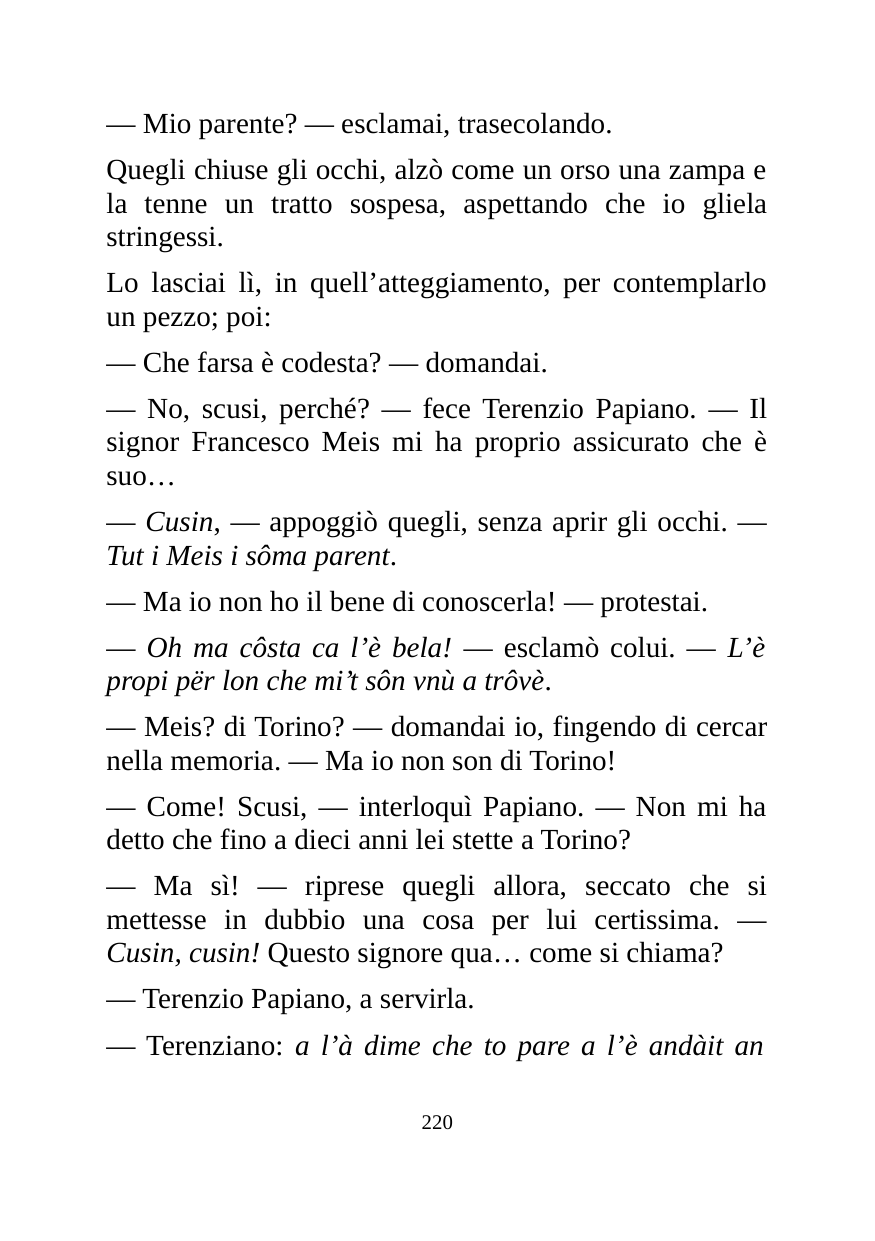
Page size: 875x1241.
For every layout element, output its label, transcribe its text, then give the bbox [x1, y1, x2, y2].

text — Come! Scusi, — interloquì Papiano. — Non mi ha detto che fino a dieci anni lei stette a Torino? [106, 789, 768, 856]
text — Cusin, — appoggiò quegli, senza aprir gli occhi. — Tut i Meis i sôma parent. [106, 504, 768, 571]
text Quegli chiuse gli occhi, alzò come un orso una zampa e la tenne un tratto sospesa, aspettando che io gliela stringessi. [106, 152, 768, 253]
text — Ma sì! — riprese quegli allora, seccato che si mettesse in dubbio una cosa per lui certissima. — Cusin, cusin! Questo signore qua… come si chiama? [106, 868, 768, 969]
text — Oh ma côsta ca l’è bela! — esclamò colui. — L’è propi për lon che mi’t sôn vnù a trôvè. [106, 630, 768, 697]
text — Terenzio Papiano, a servirla. [106, 982, 768, 1015]
text Lo lasciai lì, in quell’atteggiamento, per contemplarlo un pezzo; poi: [106, 265, 768, 332]
text — Che farsa è codesta? — domandai. [106, 345, 768, 378]
text — Ma io non ho il bene di conoscerla! — protestai. [106, 584, 768, 617]
text — No, scusi, perché? — fece Terenzio Papiano. — Il signor Francesco Meis mi ha proprio assicurato che è suo… [106, 391, 768, 492]
text — Terenziano: a l’à dime che to pare a l’è andàit an [106, 1028, 768, 1061]
text — Mio parente? — esclamai, trasecolando. [106, 106, 768, 140]
text — Meis? di Torino? — domandai io, fingendo di cercar nella memoria. — Ma io non son di Torino! [106, 709, 768, 776]
